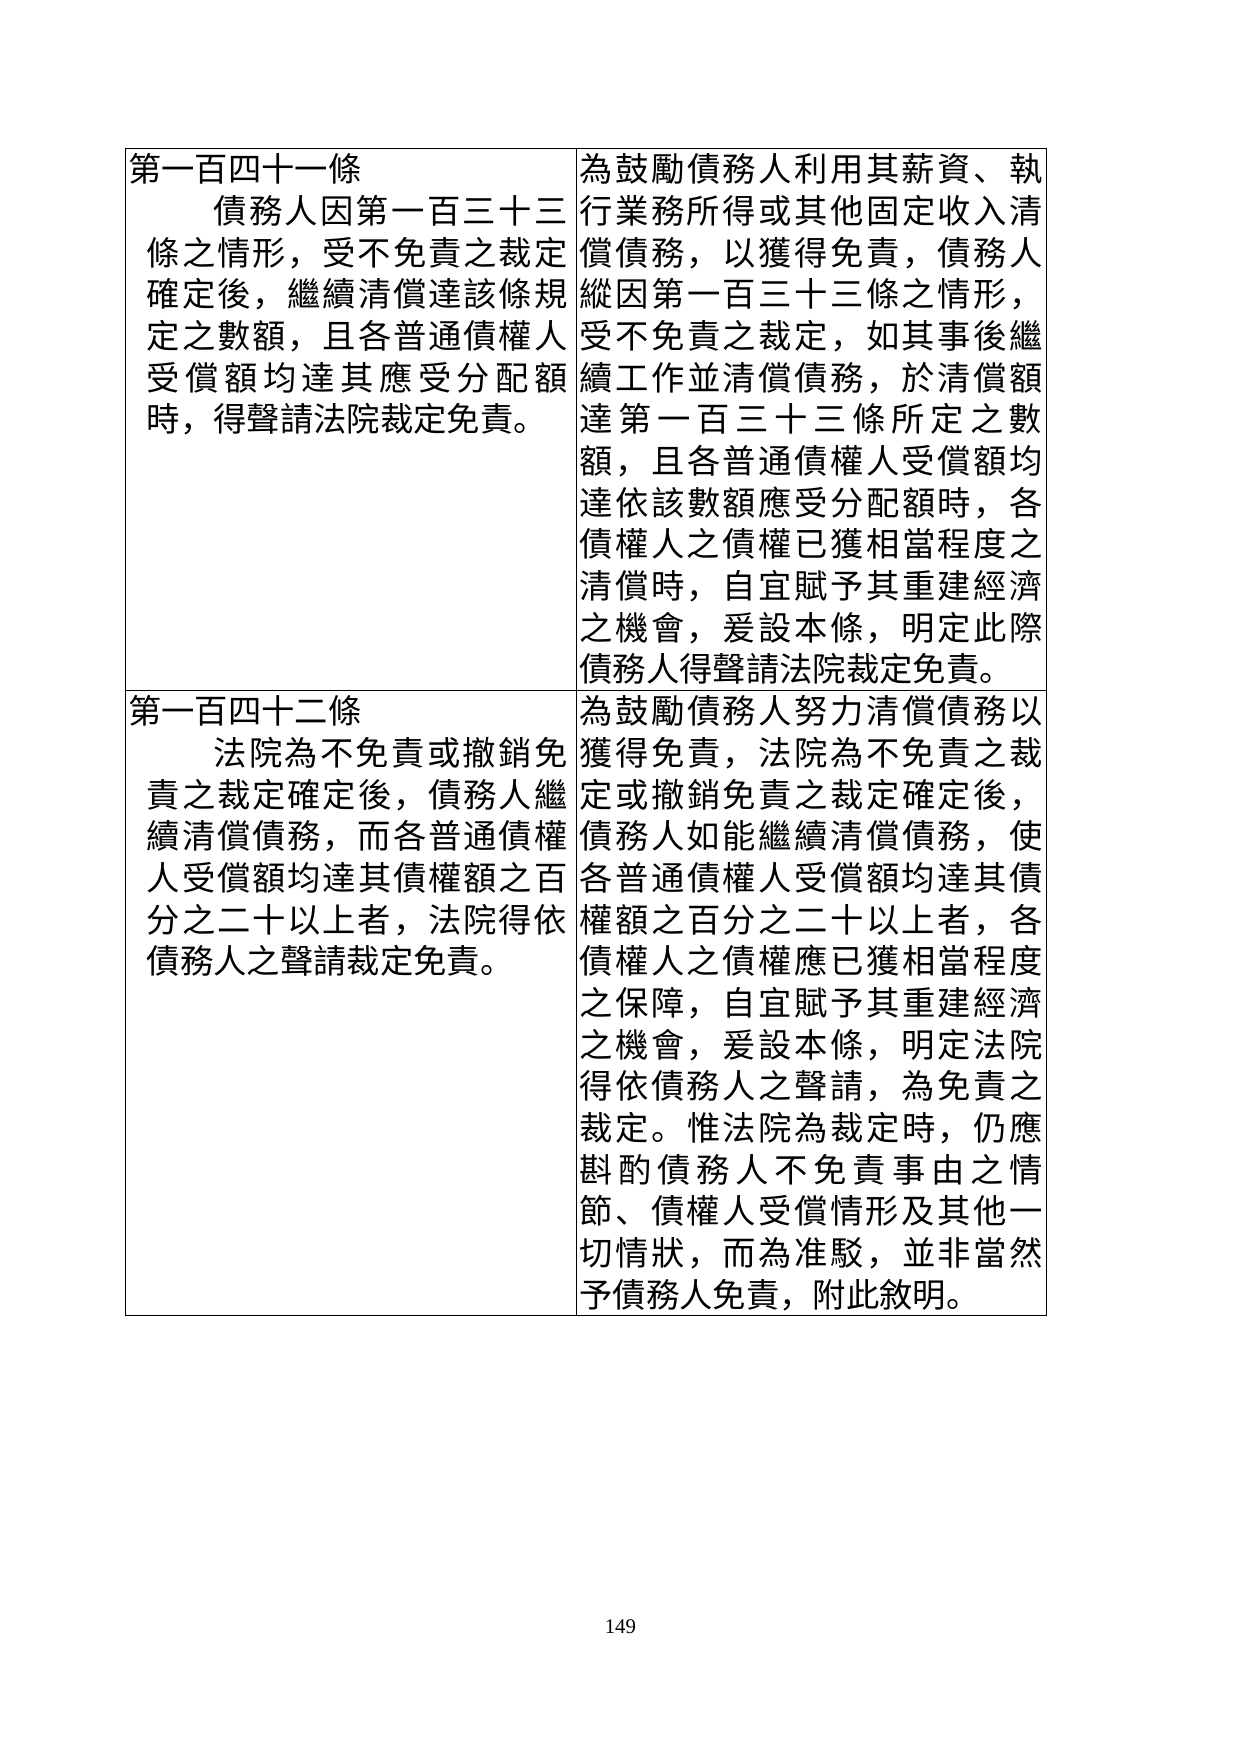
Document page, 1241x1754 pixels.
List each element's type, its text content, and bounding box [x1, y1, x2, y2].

table_cell 為鼓勵債務人利用其薪資、執行業務所得或其他固定收入清償債務，以獲得免責，債務人縱因第一百三十三條之情形，受不免責之裁定，如其事後繼續工作並清償債務，於清償額達第一百三十三條所定之數額，且各普通債權人受償額均達依該數額應受分配額時，各債權人之債權已獲相當程度之清償時，自宜賦予其重建經濟之機會，爰設本條，明定此際債務人得聲請法院裁定免責。 [577, 149, 1046, 690]
table_cell 第一百四十一條 債務人因第一百三十三條之情形，受不免責之裁定確定後，繼續清償達該條規定之數額，且各普通債權人受償額均達其應受分配額時，得聲請法院裁定免責。 [126, 149, 576, 690]
table_cell 為鼓勵債務人努力清償債務以獲得免責，法院為不免責之裁定或撤銷免責之裁定確定後，債務人如能繼續清償債務，使各普通債權人受償額均達其債權額之百分之二十以上者，各債權人之債權應已獲相當程度之保障，自宜賦予其重建經濟之機會，爰設本條，明定法院得依債務人之聲請，為免責之裁定。惟法院為裁定時，仍應斟酌債務人不免責事由之情節、債權人受償情形及其他一切情狀，而為准駁，並非當然予債務人免責，附此敘明。 [577, 691, 1046, 1315]
table_cell 第一百四十二條 法院為不免責或撤銷免責之裁定確定後，債務人繼續清償債務，而各普通債權人受償額均達其債權額之百分之二十以上者，法院得依債務人之聲請裁定免責。 [126, 691, 576, 1315]
